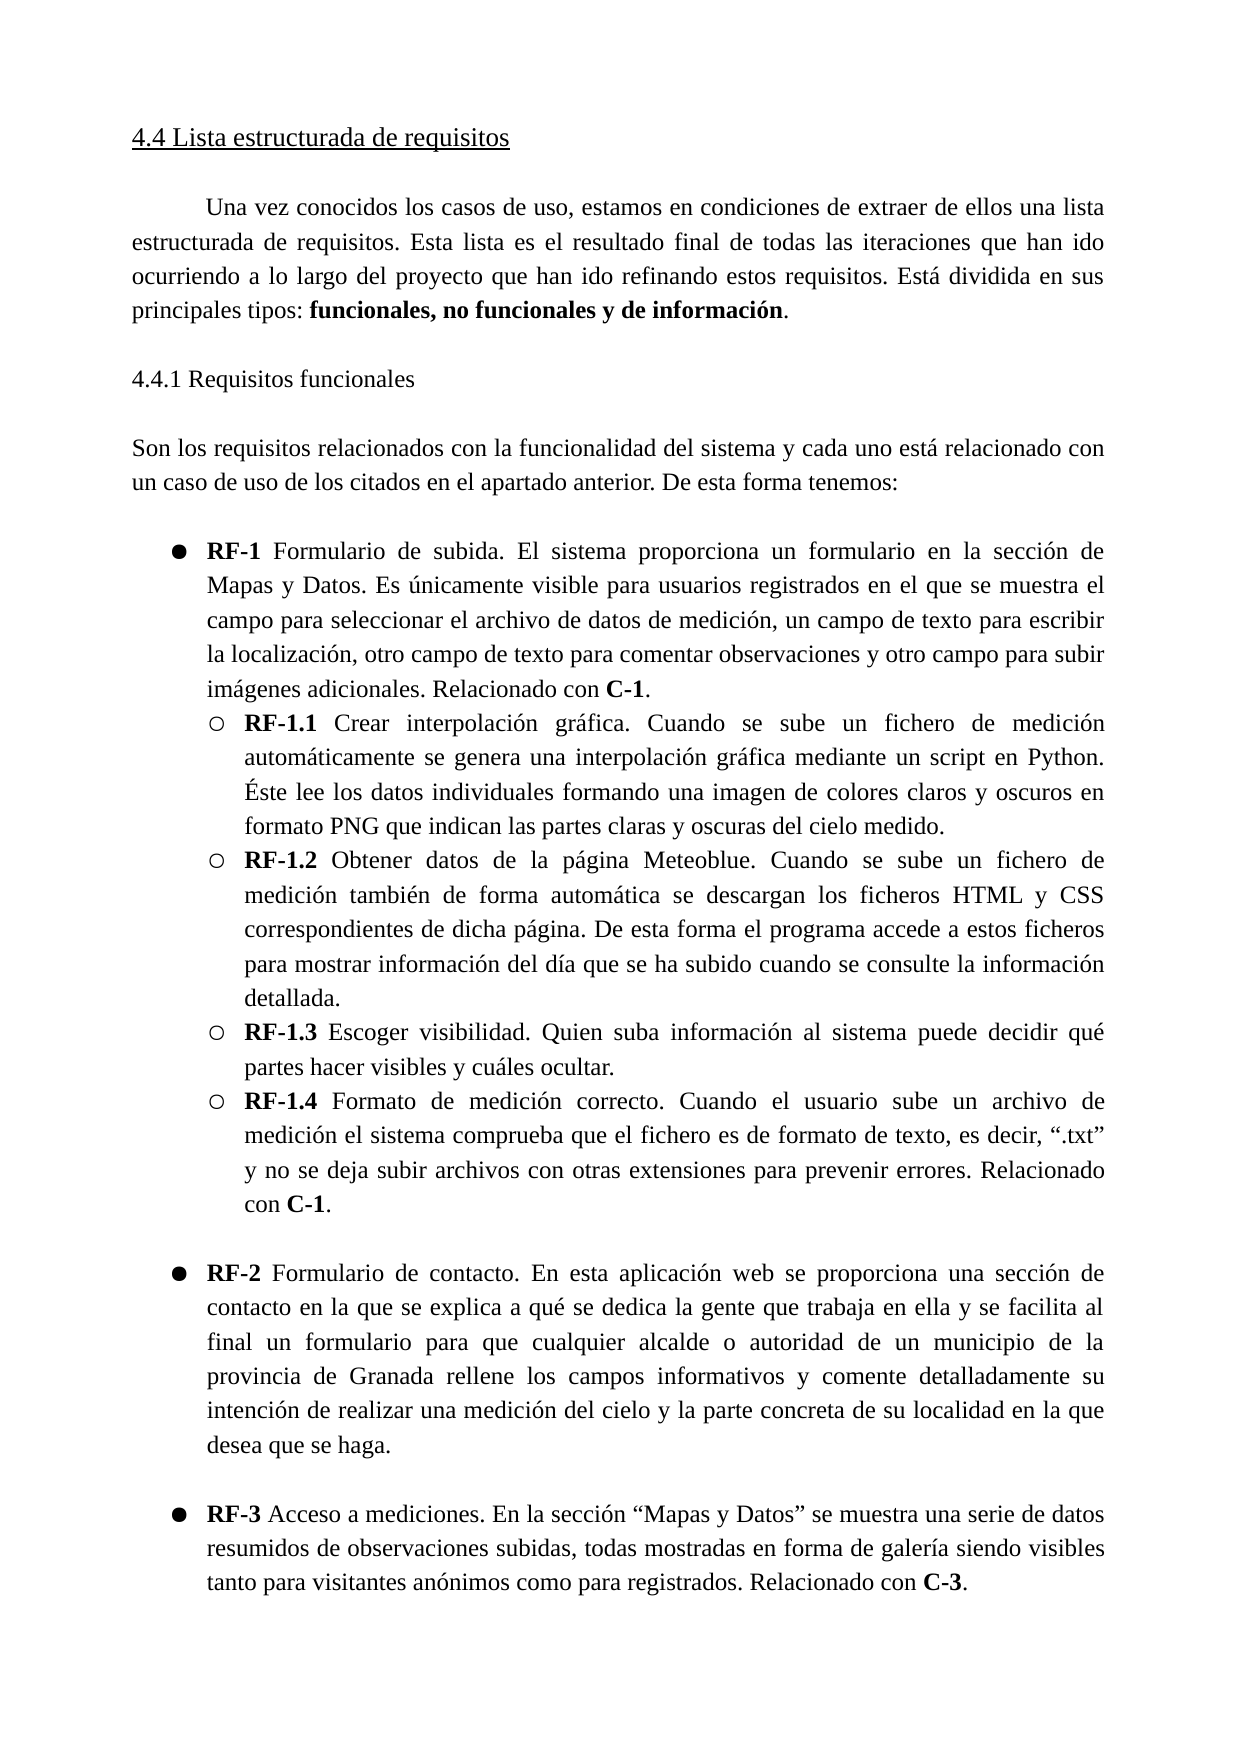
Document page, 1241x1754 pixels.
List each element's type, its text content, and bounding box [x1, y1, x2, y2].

text 4.4 Lista estructurada de requisitos [132, 118, 1106, 152]
list RF-1.2 Obtener datos de la página Meteoblue. Cuando se sube un fichero de medición también de forma automática se descargan los ficheros HTML y CSS correspondientes de dicha página. De esta forma el programa accede a estos ficheros para mostrar información del día que se ha subido cuando se consulte la información detallada. [207, 840, 1106, 1012]
list RF-1.3 Escoger visibilidad. Quien suba información al sistema puede decidir qué partes hacer visibles y cuáles ocultar. [207, 1012, 1106, 1081]
text Una vez conocidos los casos de uso, estamos en condiciones de extraer de ellos una lista estructurada de requisitos. Esta lista es el resultado final de todas las iteraciones que han ido ocurriendo a lo largo del proyecto que han ido refinando estos requisitos. Está dividida en sus principales tipos: funcionales, no funcionales y de información. [132, 187, 1106, 324]
list RF-1.4 Formato de medición correcto. Cuando el usuario sube un archivo de medición el sistema comprueba que el fichero es de formato de texto, es decir, “.txt” y no se deja subir archivos con otras extensiones para prevenir errores. Relacionado con C-1. [207, 1081, 1106, 1218]
text 4.4.1 Requisitos funcionales [132, 359, 1106, 393]
text Son los requisitos relacionados con la funcionalidad del sistema y cada uno está relacionado con un caso de uso de los citados en el apartado anterior. De esta forma tenemos: [132, 427, 1106, 496]
list RF-2 Formulario de contacto. En esta aplicación web se proporciona una sección de contacto en la que se explica a qué se dedica la gente que trabaja en ella y se facilita al final un formulario para que cualquier alcalde o autoridad de un municipio de la provincia de Granada rellene los campos informativos y comente detalladamente su intención de realizar una medición del cielo y la parte concreta de su localidad en la que desea que se haga. [169, 1252, 1106, 1459]
list RF-1.1 Crear interpolación gráfica. Cuando se sube un fichero de medición automáticamente se genera una interpolación gráfica mediante un script en Python. Éste lee los datos individuales formando una imagen de colores claros y oscuros en formato PNG que indican las partes claras y oscuras del cielo medido. [207, 702, 1106, 840]
list RF-3 Acceso a mediciones. En la sección “Mapas y Datos” se muestra una serie de datos resumidos de observaciones subidas, todas mostradas en forma de galería siendo visibles tanto para visitantes anónimos como para registrados. Relacionado con C-3. [169, 1493, 1106, 1596]
list RF-1 Formulario de subida. El sistema proporciona un formulario en la sección de Mapas y Datos. Es únicamente visible para usuarios registrados en el que se muestra el campo para seleccionar el archivo de datos de medición, un campo de texto para escribir la localización, otro campo de texto para comentar observaciones y otro campo para subir imágenes adicionales. Relacionado con C-1. [169, 531, 1106, 702]
